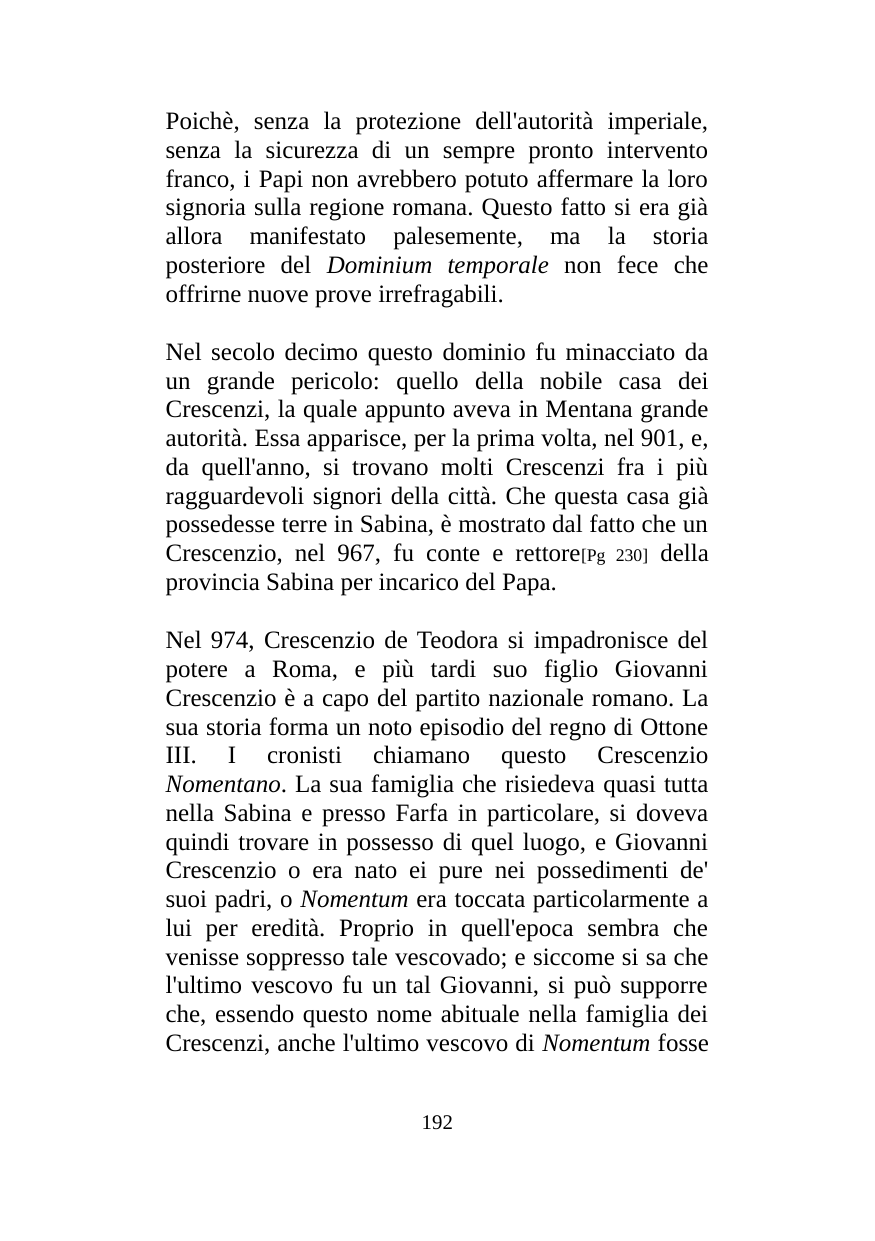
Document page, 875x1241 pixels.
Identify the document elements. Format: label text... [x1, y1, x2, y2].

text Poichè, senza la protezione dell'autorità imperiale, senza la sicurezza di un sempre pronto intervento franco, i Papi non avrebbero potuto affermare la loro signoria sulla regione romana. Questo fatto si era già allora manifestato palesemente, ma la storia posteriore del Dominium temporale non fece che offrirne nuove prove irrefragabili. [165, 106, 709, 307]
text Nel 974, Crescenzio de Teodora si impadronisce del potere a Roma, e più tardi suo figlio Giovanni Crescenzio è a capo del partito nazionale romano. La sua storia forma un noto episodio del regno di Ottone III. I cronisti chiamano questo Crescenzio Nomentano. La sua famiglia che risiedeva quasi tutta nella Sabina e presso Farfa in particolare, si doveva quindi trovare in possesso di quel luogo, e Giovanni Crescenzio o era nato ei pure nei possedimenti de' suoi padri, o Nomentum era toccata particolarmente a lui per eredità. Proprio in quell'epoca sembra che venisse soppresso tale vescovado; e siccome si sa che l'ultimo vescovo fu un tal Giovanni, si può supporre che, essendo questo nome abituale nella famiglia dei Crescenzi, anche l'ultimo vescovo di Nomentum fosse [165, 625, 709, 1057]
text Nel secolo decimo questo dominio fu minacciato da un grande pericolo: quello della nobile casa dei Crescenzi, la quale appunto aveva in Mentana grande autorità. Essa apparisce, per la prima volta, nel 901, e, da quell'anno, si trovano molti Crescenzi fra i più ragguardevoli signori della città. Che questa casa già possedesse terre in Sabina, è mostrato dal fatto che un Crescenzio, nel 967, fu conte e rettore[Pg 230] della provincia Sabina per incarico del Papa. [165, 337, 709, 596]
